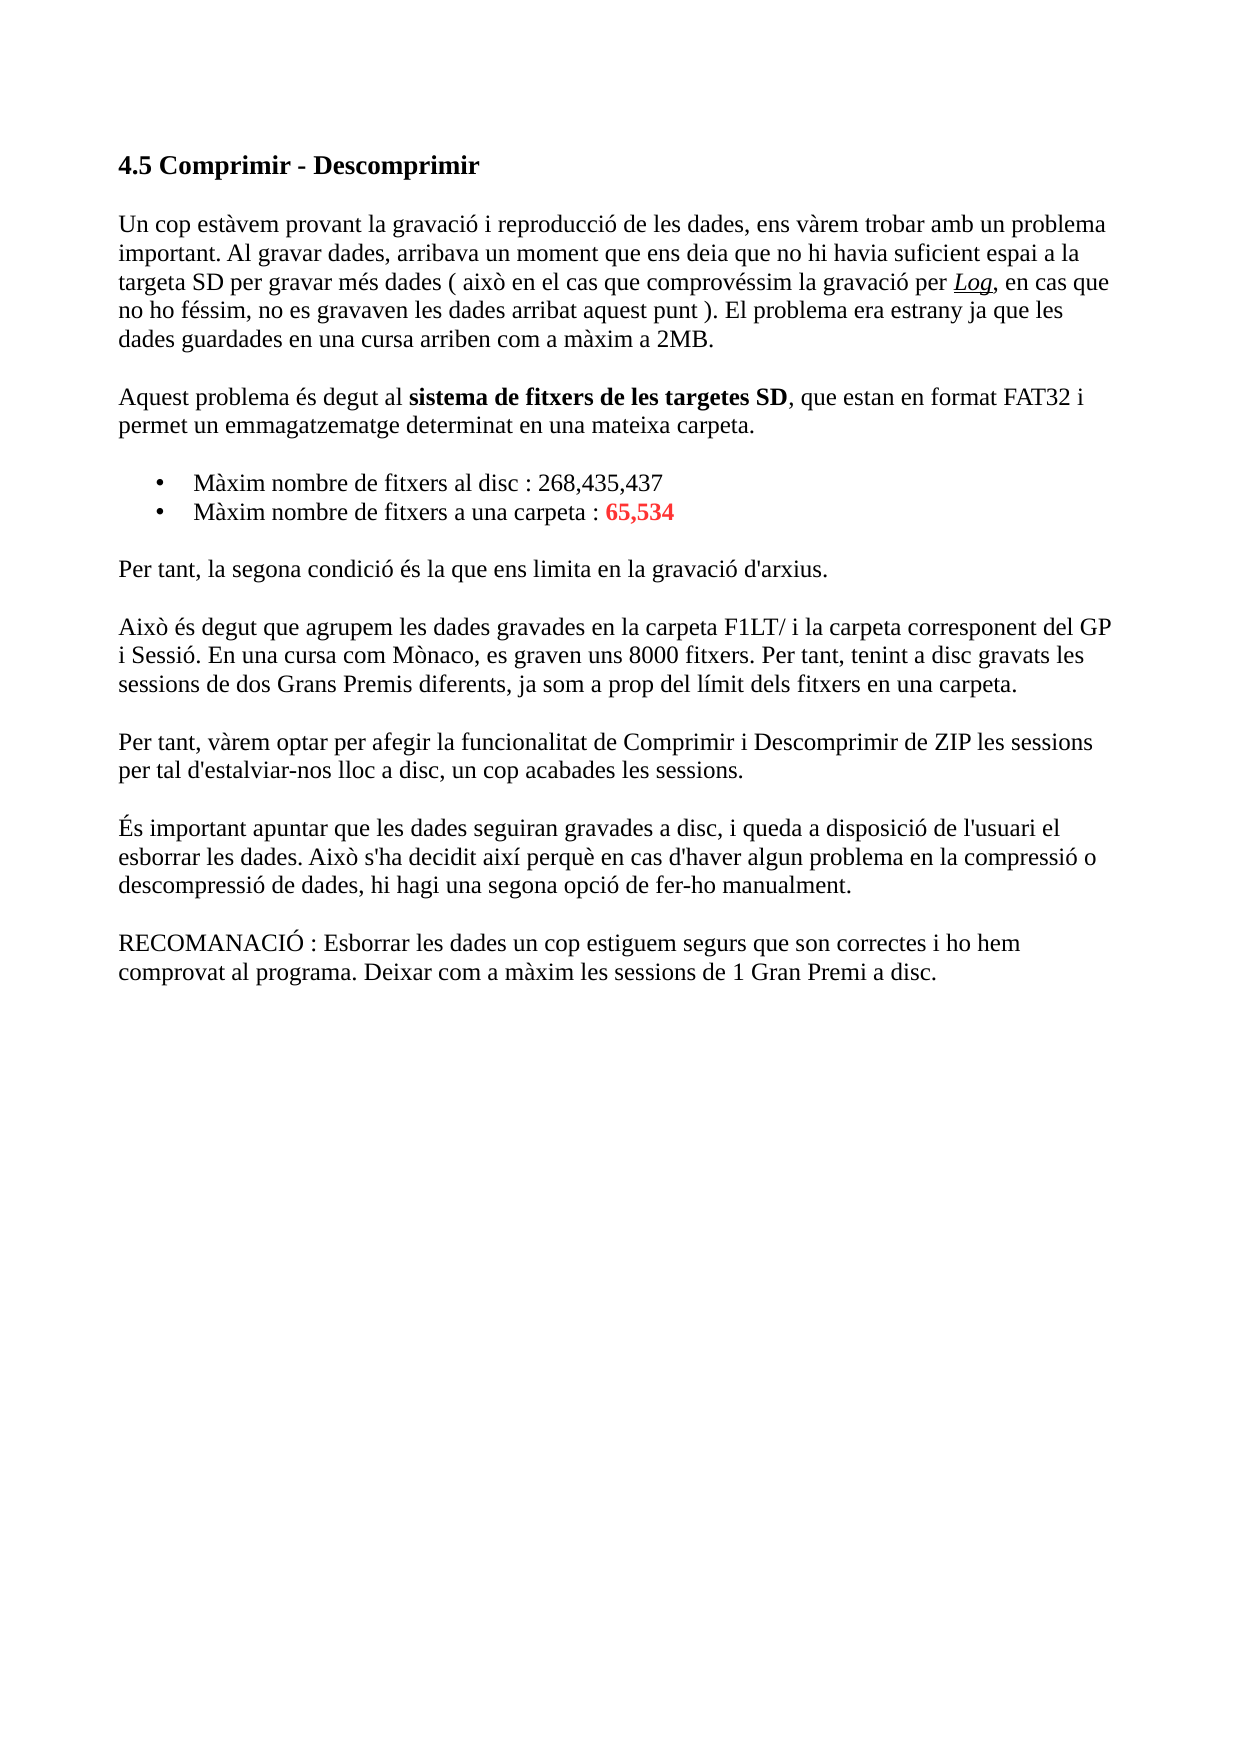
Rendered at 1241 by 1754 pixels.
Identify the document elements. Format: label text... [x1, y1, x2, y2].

text Per tant, la segona condició és la que ens limita en la gravació d'arxius. [118, 554, 1122, 583]
text Això és degut que agrupem les dades gravades en la carpeta F1LT/ i la carpeta corresponent del GP i Sessió. En una cursa com Mònaco, es graven uns 8000 fitxers. Per tant, tenint a disc gravats les sessions de dos Grans Premis diferents, ja som a prop del límit dels fitxers en una carpeta. [118, 612, 1122, 698]
text Un cop estàvem provant la gravació i reproducció de les dades, ens vàrem trobar amb un problema important. Al gravar dades, arribava un moment que ens deia que no hi havia suficient espai a la targeta SD per gravar més dades ( això en el cas que comprovéssim la gravació per Log, en cas que no ho féssim, no es gravaven les dades arribat aquest punt ). El problema era estrany ja que les dades guardades en una cursa arriben com a màxim a 2MB. [118, 209, 1122, 353]
text És important apuntar que les dades seguiran gravades a disc, i queda a disposició de l'usuari el esborrar les dades. Això s'ha decidit així perquè en cas d'haver algun problema en la compressió o descompressió de dades, hi hagi una segona opció de fer-ho manualment. [118, 813, 1122, 899]
text Per tant, vàrem optar per afegir la funcionalitat de Comprimir i Descomprimir de ZIP les sessions per tal d'estalviar-nos lloc a disc, un cop acabades les sessions. [118, 727, 1122, 784]
text 4.5 Comprimir - Descomprimir [118, 149, 1122, 180]
text RECOMANACIÓ : Esborrar les dades un cop estiguem segurs que son correctes i ho hem comprovat al programa. Deixar com a màxim les sessions de 1 Gran Premi a disc. [118, 928, 1122, 985]
list Màxim nombre de fitxers al disc : 268,435,437 [156, 468, 1122, 497]
list Màxim nombre de fitxers a una carpeta : 65,534 [156, 497, 1122, 525]
text Aquest problema és degut al sistema de fitxers de les targetes SD, que estan en format FAT32 i permet un emmagatzematge determinat en una mateixa carpeta. [118, 382, 1122, 439]
